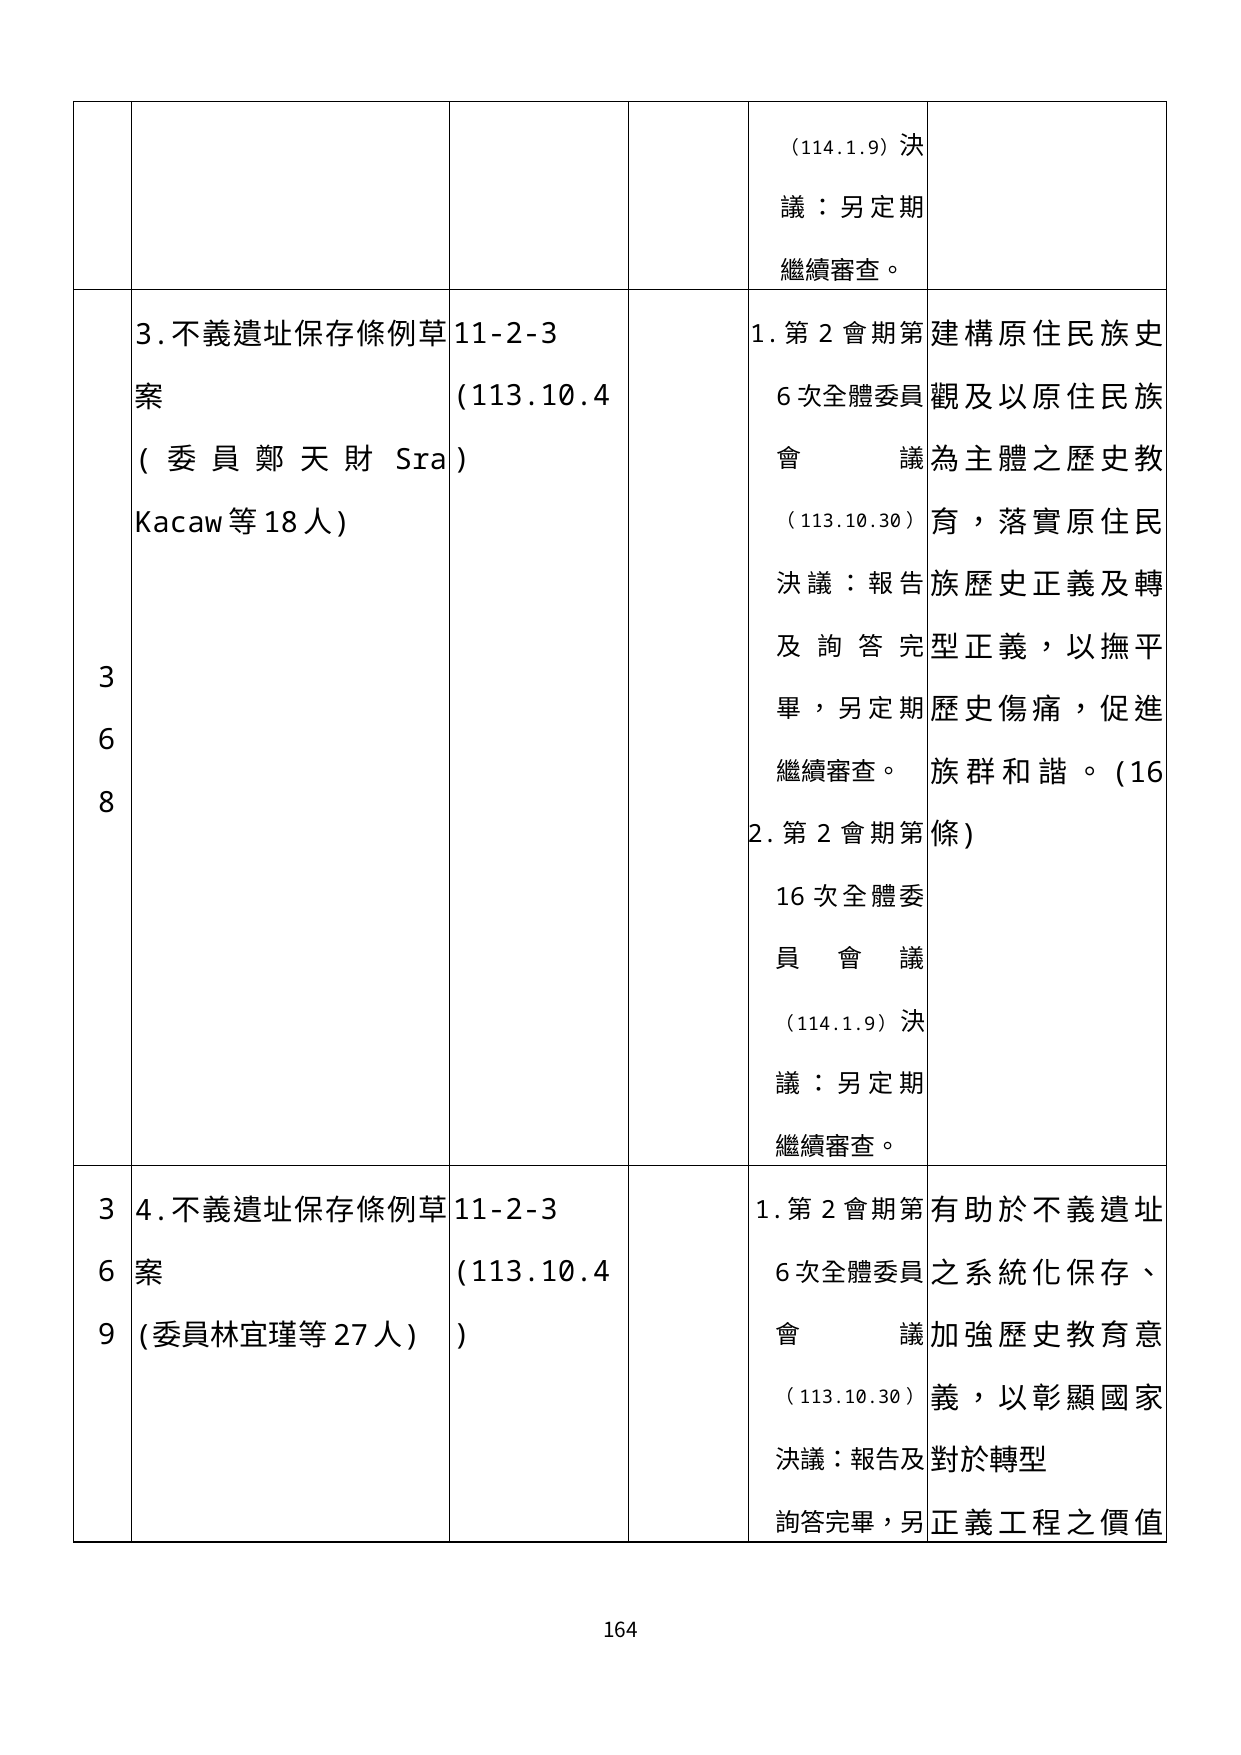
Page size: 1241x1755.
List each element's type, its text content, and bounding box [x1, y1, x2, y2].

table_cell 11-2-3 (113.10.4) [450, 1166, 628, 1541]
table_cell [629, 1166, 748, 1541]
table_cell [450, 102, 628, 289]
table_cell 1.第2會期第6次全體委員會議（113.10.30）決議：報告及詢答完畢，另定期繼續審查。 2.第2會期第16次全體委員會議（114.1.9）決議：另定期繼續審查。 [749, 290, 927, 1165]
table_cell [74, 102, 131, 289]
table_cell [132, 102, 449, 289]
table_cell [74, 1166, 131, 1541]
table_cell 11-2-3 (113.10.4) [450, 290, 628, 1165]
table_cell 4.不義遺址保存條例草案 (委員林宜瑾等27人) [132, 1166, 449, 1541]
table_cell [629, 290, 748, 1165]
table_cell （114.1.9）決議：另定期繼續審查。 [749, 102, 927, 289]
table_cell 建構原住民族史觀及以原住民族為主體之歷史教育，落實原住民族歷史正義及轉型正義，以撫平歷史傷痛，促進族群和諧。(16條) [928, 290, 1166, 1165]
table_cell 有助於不義遺址之系統化保存、加強歷史教育意義，以彰顯國家對於轉型 正義工程之價值 [928, 1166, 1166, 1541]
table_cell [74, 290, 131, 1165]
table_cell [928, 102, 1166, 289]
table_cell [629, 102, 748, 289]
table_cell 3.不義遺址保存條例草案 (委員鄭天財Sra Kacaw等18人) [132, 290, 449, 1165]
table_cell 1.第2會期第6次全體委員會議（113.10.30）決議：報告及詢答完畢，另 [749, 1166, 927, 1541]
